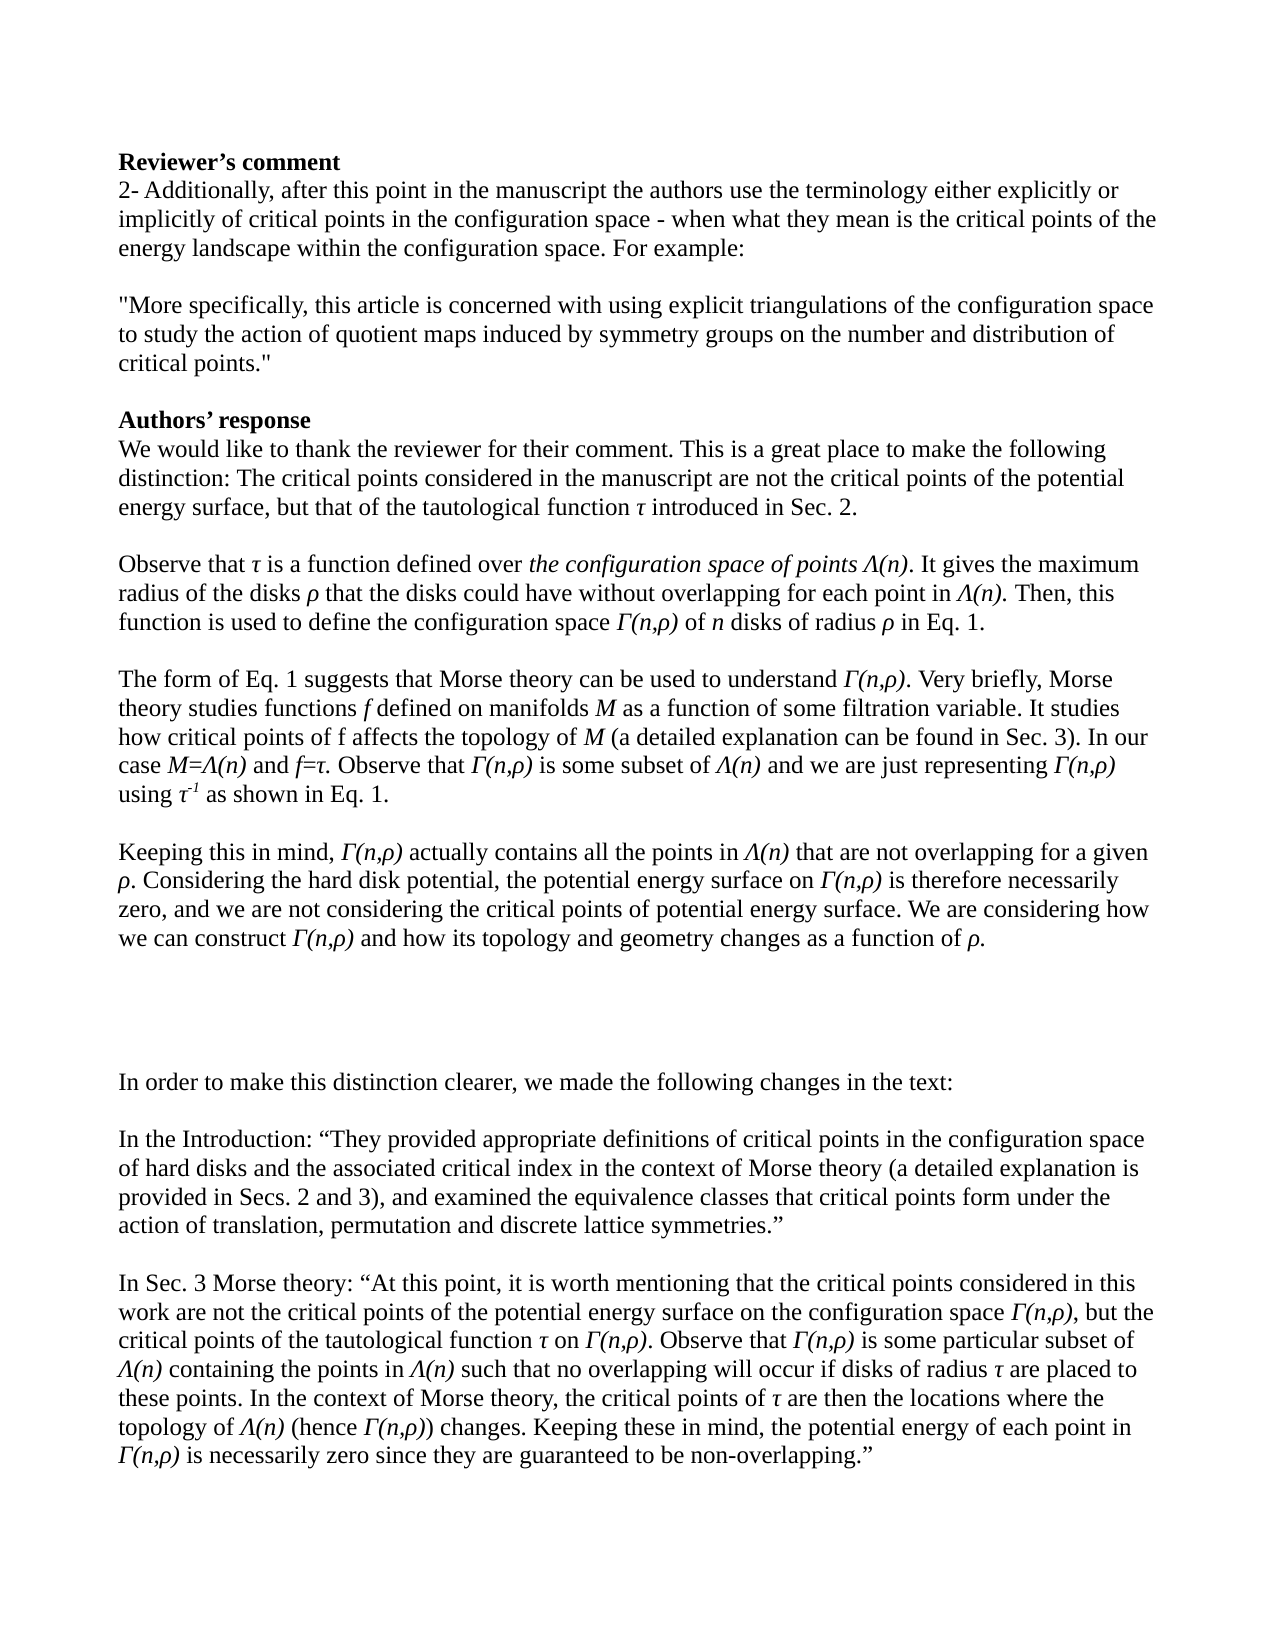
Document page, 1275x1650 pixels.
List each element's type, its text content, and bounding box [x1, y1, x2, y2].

text 2- Additionally, after this point in the manuscript the authors use the terminology either explicitly or implicitly of critical points in the configuration space - when what they mean is the critical points of the energy landscape within the configuration space. For example: "More specifically, this article is concerned with using explicit triangulations of the configuration space to study the action of quotient maps induced by symmetry groups on the number and distribution of critical points." [118, 176, 1157, 377]
text Observe that τ is a function defined over the configuration space of points Λ(n). It gives the maximum radius of the disks ρ that the disks could have without overlapping for each point in Λ(n). Then, this function is used to define the configuration space Γ(n,ρ) of n disks of radius ρ in Eq. 1. [118, 549, 1157, 636]
text In Sec. 3 Morse theory: “At this point, it is worth mentioning that the critical points considered in this work are not the critical points of the potential energy surface on the configuration space Γ(n,ρ), but the critical points of the tautological function τ on Γ(n,ρ). Observe that Γ(n,ρ) is some particular subset of Λ(n) containing the points in Λ(n) such that no overlapping will occur if disks of radius τ are placed to these points. In the context of Morse theory, the critical points of τ are then the locations where the topology of Λ(n) (hence Γ(n,ρ)) changes. Keeping these in mind, the potential energy of each point in Γ(n,ρ) is necessarily zero since they are guaranteed to be non-overlapping.” [118, 1268, 1157, 1469]
text Authors’ response [118, 406, 1157, 434]
text We would like to thank the reviewer for their comment. This is a great place to make the following distinction: The critical points considered in the manuscript are not the critical points of the potential energy surface, but that of the tautological function τ introduced in Sec. 2. [118, 434, 1157, 521]
text The form of Eq. 1 suggests that Morse theory can be used to understand Γ(n,ρ). Very briefly, Morse theory studies functions f defined on manifolds M as a function of some filtration variable. It studies how critical points of f affects the topology of M (a detailed explanation can be found in Sec. 3). In our case M=Λ(n) and f=τ. Observe that Γ(n,ρ) is some subset of Λ(n) and we are just representing Γ(n,ρ) using τ-1 as shown in Eq. 1. [118, 664, 1157, 808]
text Keeping this in mind, Γ(n,ρ) actually contains all the points in Λ(n) that are not overlapping for a given ρ. Considering the hard disk potential, the potential energy surface on Γ(n,ρ) is therefore necessarily zero, and we are not considering the critical points of potential energy surface. We are considering how we can construct Γ(n,ρ) and how its topology and geometry changes as a function of ρ. [118, 837, 1157, 952]
text In order to make this distinction clearer, we made the following changes in the text: [118, 1067, 1157, 1096]
text Reviewer’s comment [118, 147, 1157, 176]
text In the Introduction: “They provided appropriate definitions of critical points in the configuration space of hard disks and the associated critical index in the context of Morse theory (a detailed explanation is provided in Secs. 2 and 3), and examined the equivalence classes that critical points form under the action of translation, permutation and discrete lattice symmetries.” [118, 1124, 1157, 1239]
